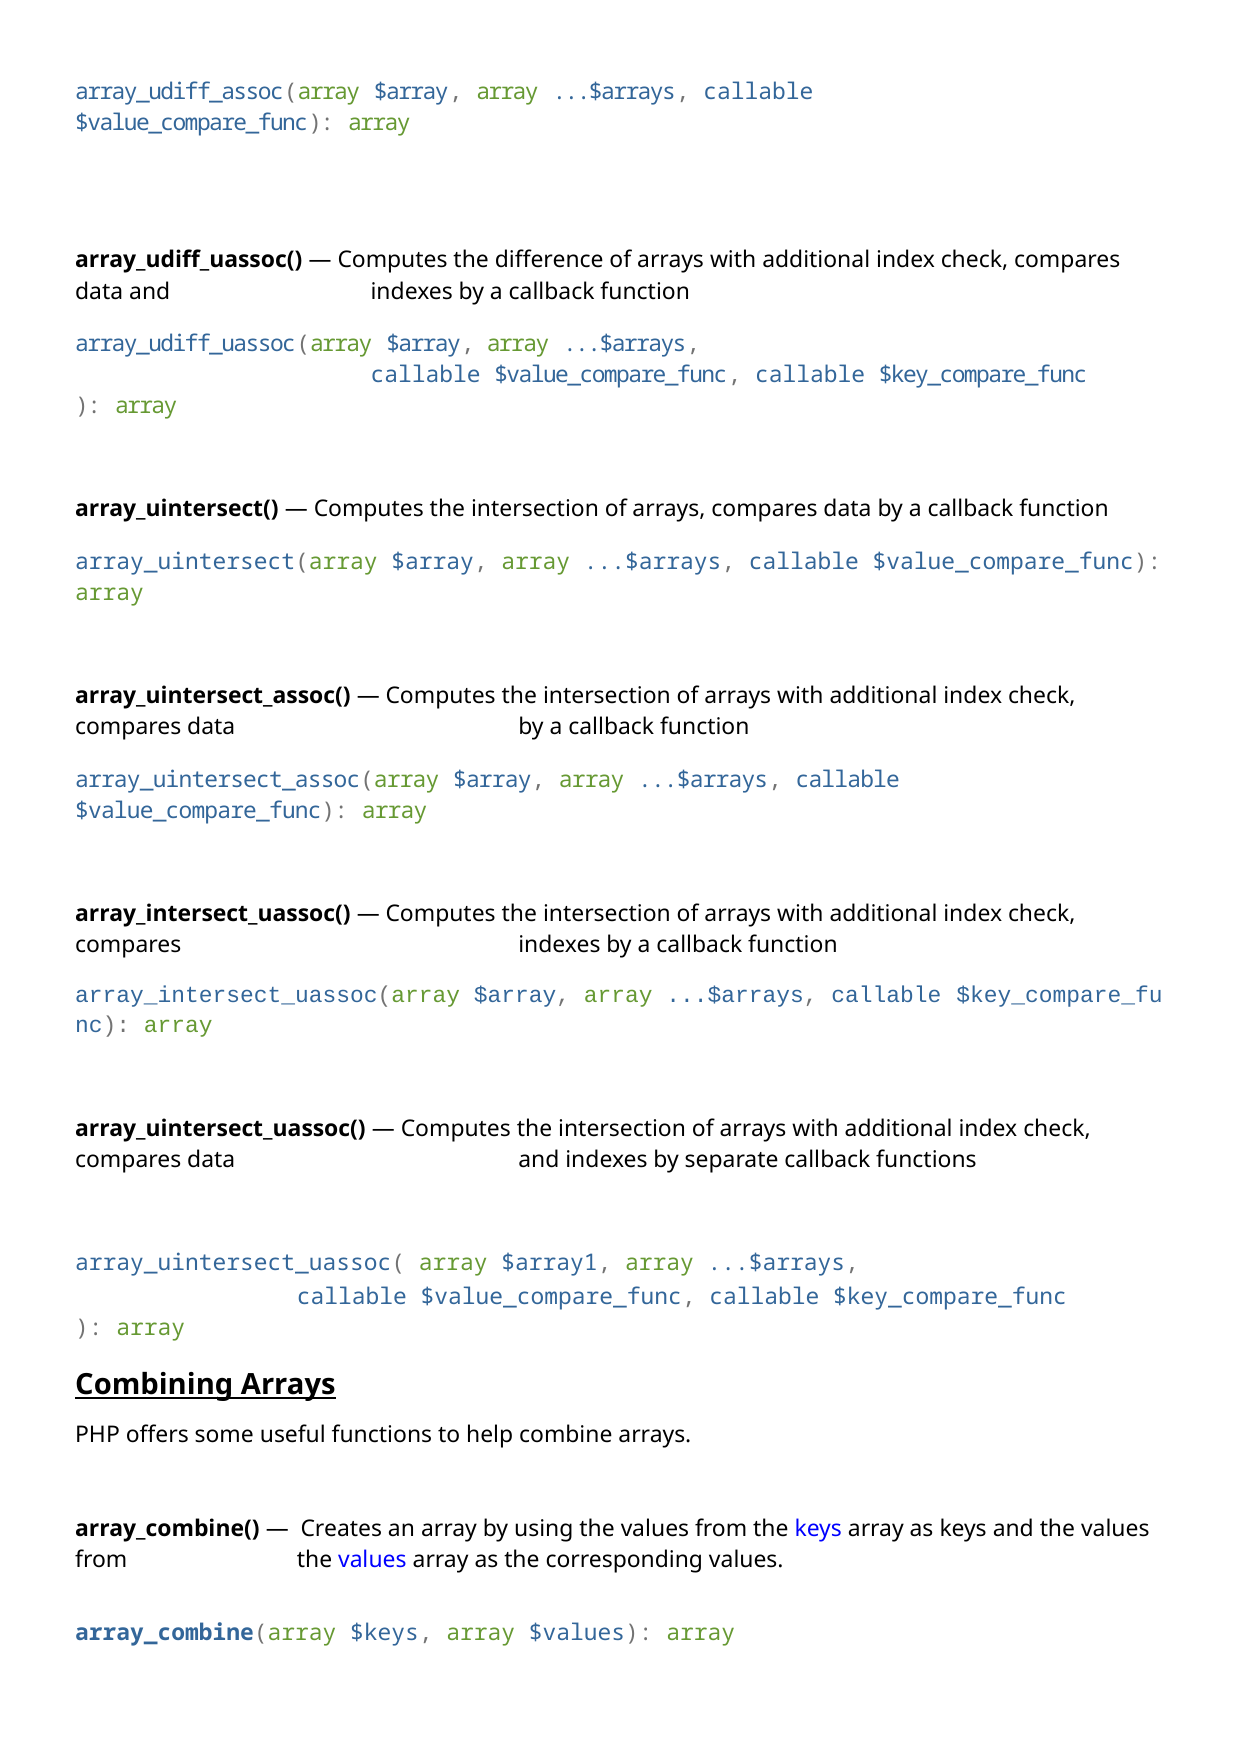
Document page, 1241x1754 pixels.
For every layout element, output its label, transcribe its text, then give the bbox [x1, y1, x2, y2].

text array_uintersect_uassoc( array $array1, array ...$arrays, [75, 1246, 1166, 1277]
text Combining Arrays [75, 1363, 1166, 1403]
text array_intersect_uassoc(array $array, array ...$arrays, callable $key_compare_func): array [75, 980, 1166, 1040]
text array_uintersect() — Computes the intersection of arrays, compares data by a callback function [75, 492, 1166, 524]
text PHP offers some useful functions to help combine arrays. [75, 1418, 1166, 1449]
text callable $value_compare_func, callable $key_compare_func ): array [75, 358, 1166, 421]
text array_intersect_uassoc() — Computes the intersection of arrays with additional index check, compares indexes by a callback function [75, 897, 1166, 959]
text array_udiff_uassoc(array $array, array ...$arrays, [75, 327, 1166, 358]
text array_combine(array $keys, array $values): array [75, 1616, 1166, 1647]
text array_uintersect_assoc(array $array, array ...$arrays, callable $value_compare_func): array [75, 762, 1166, 825]
text callable $value_compare_func, callable $key_compare_func ): array [75, 1280, 1166, 1342]
text array_udiff_uassoc() — Computes the difference of arrays with additional index check, compares data and indexes by a callback function [75, 209, 1166, 306]
text array_udiff_assoc(array $array, array ...$arrays, callable $value_compare_func): array [75, 75, 1166, 137]
text array_uintersect_uassoc() — Computes the intersection of arrays with additional index check, compares data and indexes by separate callback functions [75, 1111, 1166, 1174]
text array_uintersect_assoc() — Computes the intersection of arrays with additional index check, compares data by a callback function [75, 679, 1166, 741]
text array_uintersect(array $array, array ...$arrays, callable $value_compare_func): array [75, 545, 1166, 607]
text array_combine() — Creates an array by using the values from the keys array as keys and the values from the values array as the corresponding values. [75, 1512, 1166, 1574]
